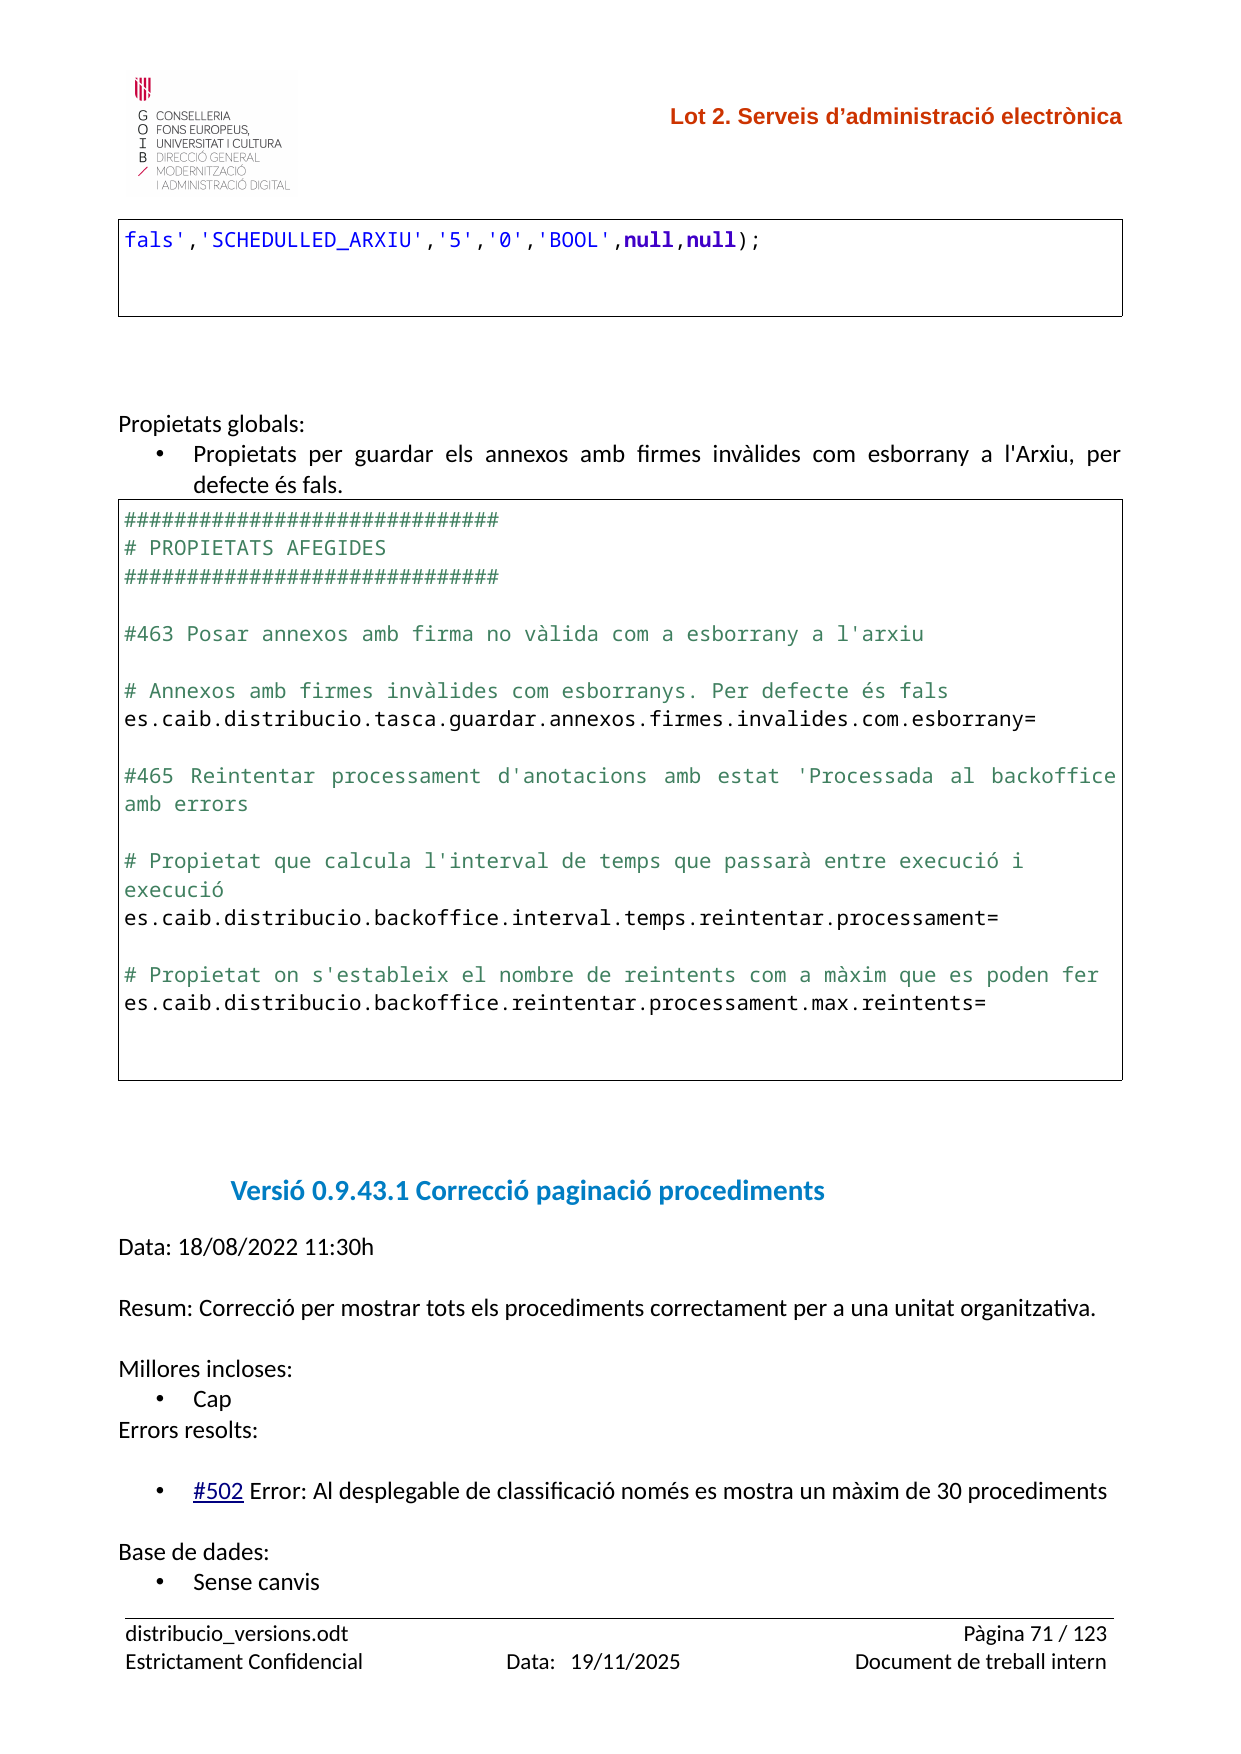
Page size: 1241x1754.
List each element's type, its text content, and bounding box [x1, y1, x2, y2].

list #502 Error: Al desplegable de classificació només es mostra un màxim de 30 procediments [156, 1475, 1122, 1506]
text Errors resolts: [118, 1414, 1122, 1444]
text Base de dades: [118, 1536, 1122, 1567]
table_header fals','SCHEDULLED_ARXIU','5','0','BOOL',null,null); [119, 220, 1122, 316]
text Propietats globals: [118, 408, 1122, 438]
subtitle Versió 0.9.43.1 Correcció paginació procediments [153, 1172, 1122, 1207]
list Cap [156, 1383, 1122, 1414]
text Resum: Correcció per mostrar tots els procediments correctament per a una unitat organitzativa. [118, 1292, 1122, 1322]
table_header ############################## # PROPIETATS AFEGIDES ############################## #463 Posar annexos amb firma no vàlida com a esborrany a l'arxiu # Annexos amb firmes invàlides com esborranys. Per defecte és fals es.caib.distribucio.tasca.guardar.annexos.firmes.invalides.com.esborrany= #465 Reintentar processament d'anotacions amb estat 'Processada al backoffice amb errors # Propietat que calcula l'interval de temps que passarà entre execució i execució es.caib.distribucio.backoffice.interval.temps.reintentar.processament= # Propietat on s'estableix el nombre de reintents com a màxim que es poden fer es.caib.distribucio.backoffice.reintentar.processament.max.reintents= [119, 500, 1122, 1079]
list Propietats per guardar els annexos amb firmes invàlides com esborrany a l'Arxiu, per defecte és fals. [156, 438, 1122, 499]
text Data: 18/08/2022 11:30h [118, 1231, 1122, 1261]
picture [126, 70, 299, 197]
list Sense canvis [156, 1567, 1122, 1597]
text Millores incloses: [118, 1353, 1122, 1383]
